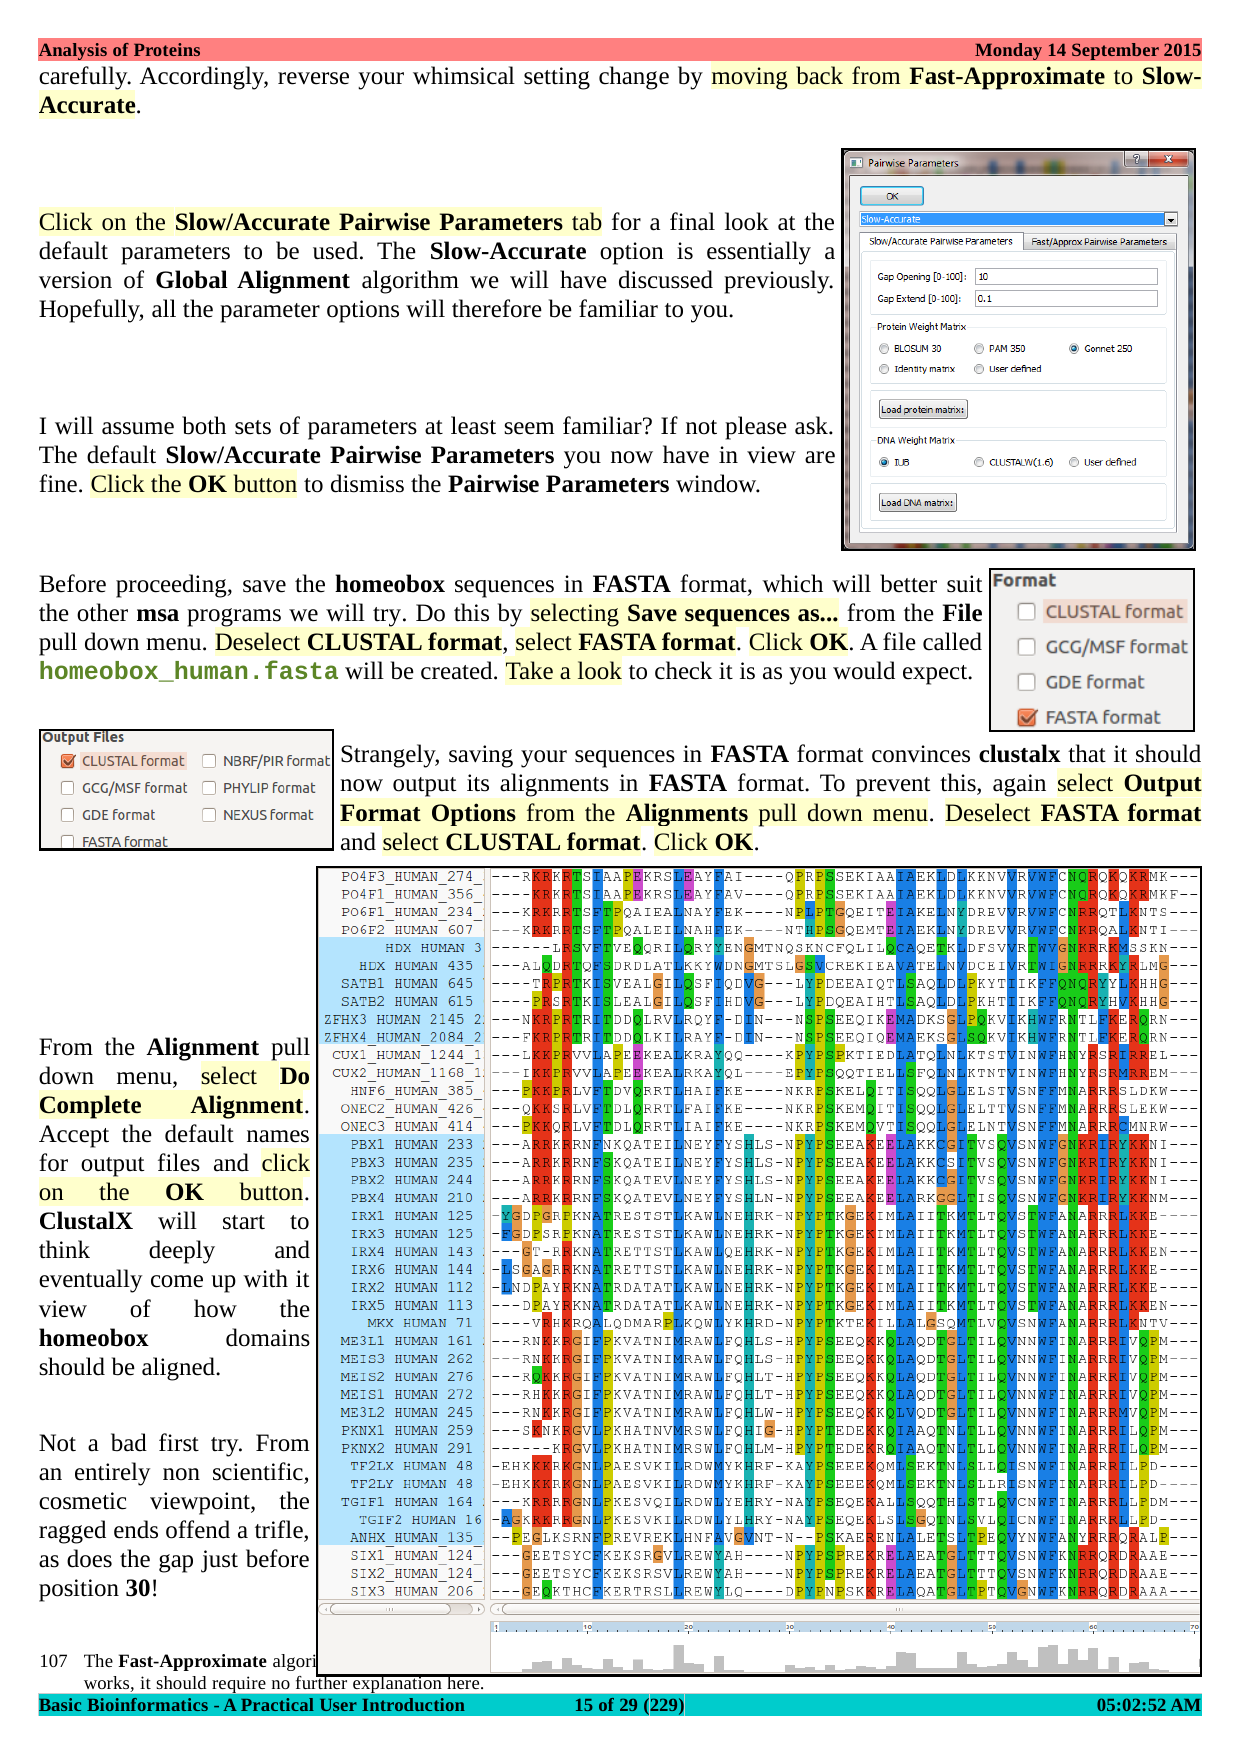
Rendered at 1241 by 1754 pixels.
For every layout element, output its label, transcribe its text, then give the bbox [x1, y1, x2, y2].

text The Fast-Approximate algorithm is essential that which the database searching program fasta employs. Assuming we have discussed how fasta works, it should require no further explanation here. [39, 1649, 1202, 1693]
text From the Alignment pull down menu, select Do Complete Alignment. Accept the default names for output files and click on the OK button. ClustalX will start to think deeply and eventually come up with it view of how the homeobox domains should be aligned. [38, 1032, 316, 1381]
picture [991, 570, 1193, 730]
picture [41, 731, 332, 848]
text Click on the Slow/Accurate Pairwise Parameters tab for a final look at the default parameters to be used. The Slow-Accurate option is essentially a version of Global Alignment algorithm we will have discussed previously. Hopefully, all the parameter options will therefore be familiar to you. [38, 207, 841, 323]
text Strangely, saving your sequences in FASTA format convinces clustalx that it should now output its alignments in FASTA format. To prevent this, again select Output Format Options from the Alignments pull down menu. Deselect FASTA format and select CLUSTAL format. Click OK. [38, 730, 1202, 856]
text Not a bad first try. From an entirely non scientific, cosmetic viewpoint, the ragged ends offend a trifle, as does the gap just before position 30! [38, 1428, 316, 1602]
picture [844, 150, 1194, 549]
text Before proceeding, save the homeobox sequences in FASTA format, which will better suit the other msa programs we will try. Do this by selecting Save sequences as... from the File pull down menu. Deselect CLUSTAL format, select FASTA format. Click OK. A file called homeobox_human.fasta will be created. Take a look to check it is as you would expect. [38, 568, 989, 687]
text I will assume both sets of parameters at least seem familiar? If not please ask. The default Slow/Accurate Pairwise Parameters you now have in view are fine. Click the OK button to dismiss the Pairwise Parameters window. [38, 411, 841, 498]
picture [318, 868, 1200, 1674]
text carefully. Accordingly, reverse your whimsical setting change by moving back from Fast-Approximate to Slow-Accurate. [38, 61, 1202, 119]
